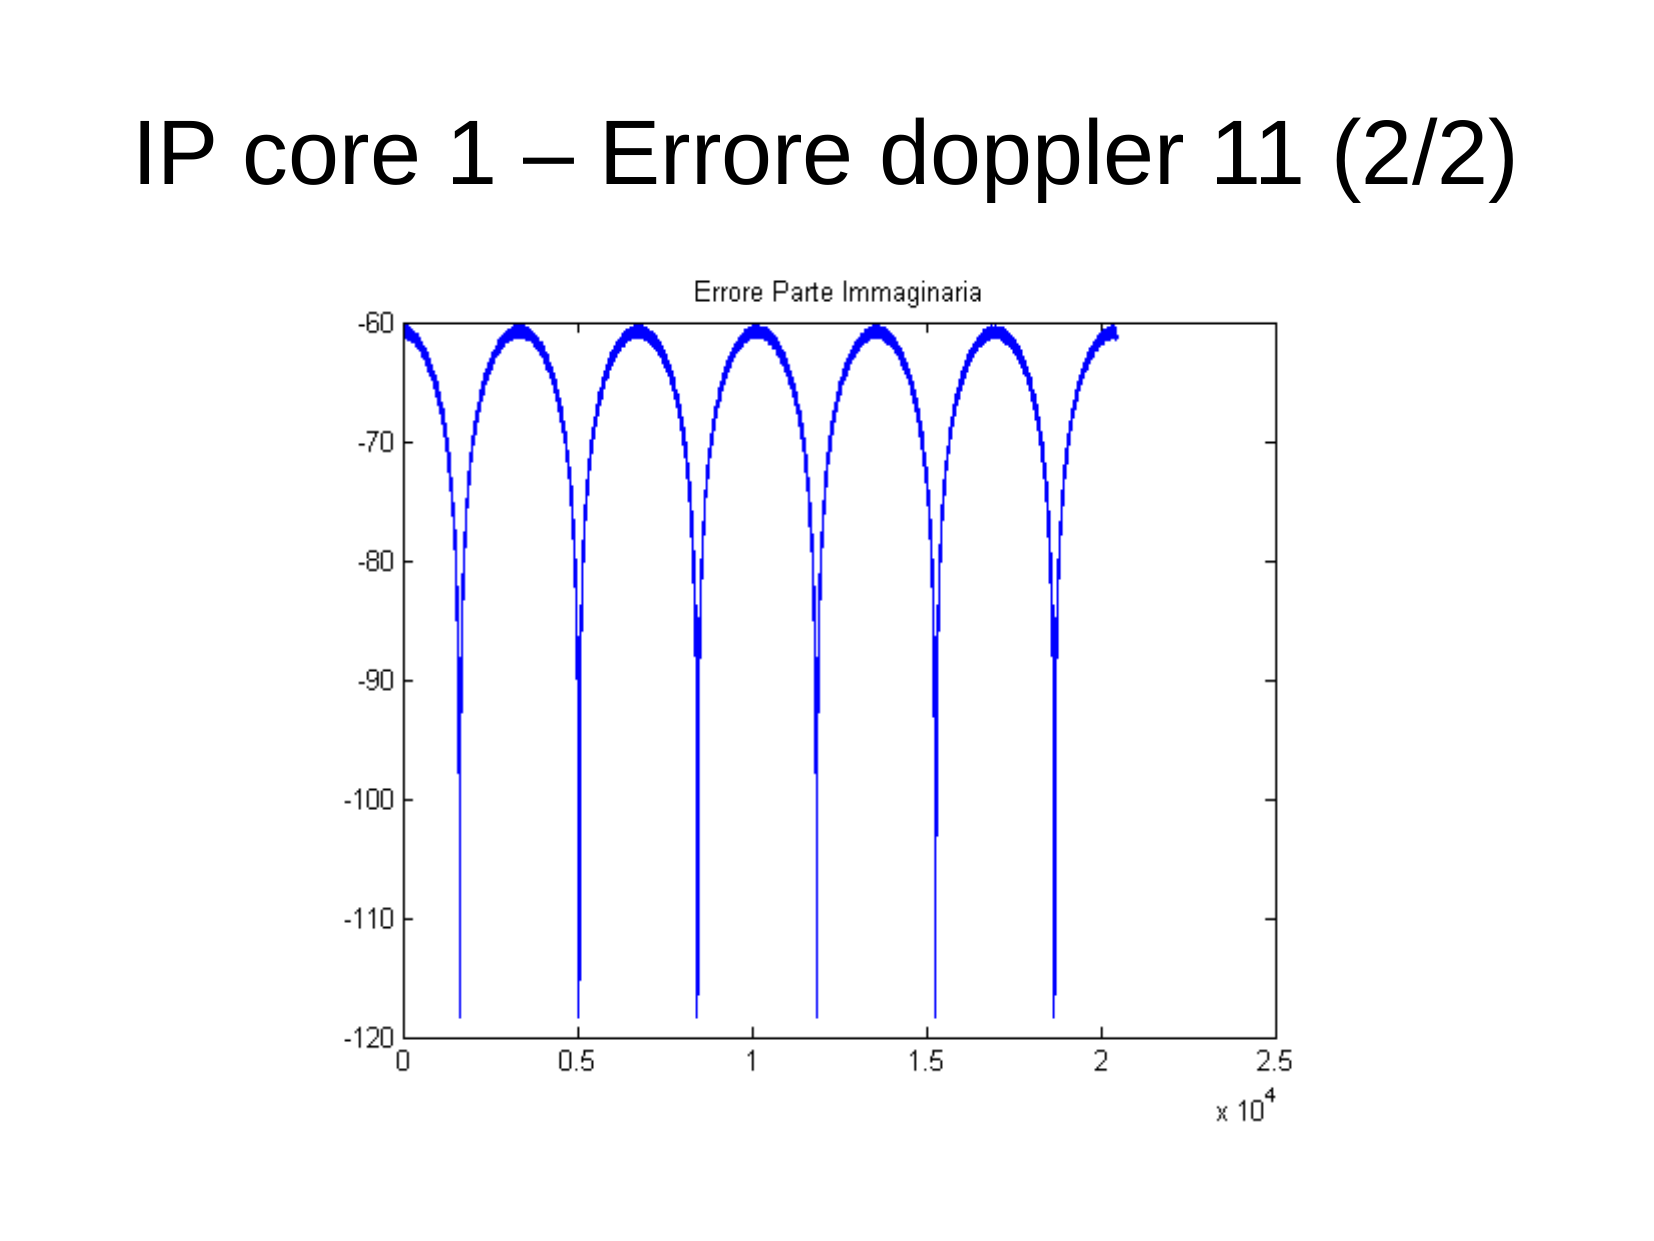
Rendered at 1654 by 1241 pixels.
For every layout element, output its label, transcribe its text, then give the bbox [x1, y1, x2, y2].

picture [257, 256, 1382, 1134]
title IP core 1 – Errore doppler 11 (2/2) [82, 49, 1571, 257]
